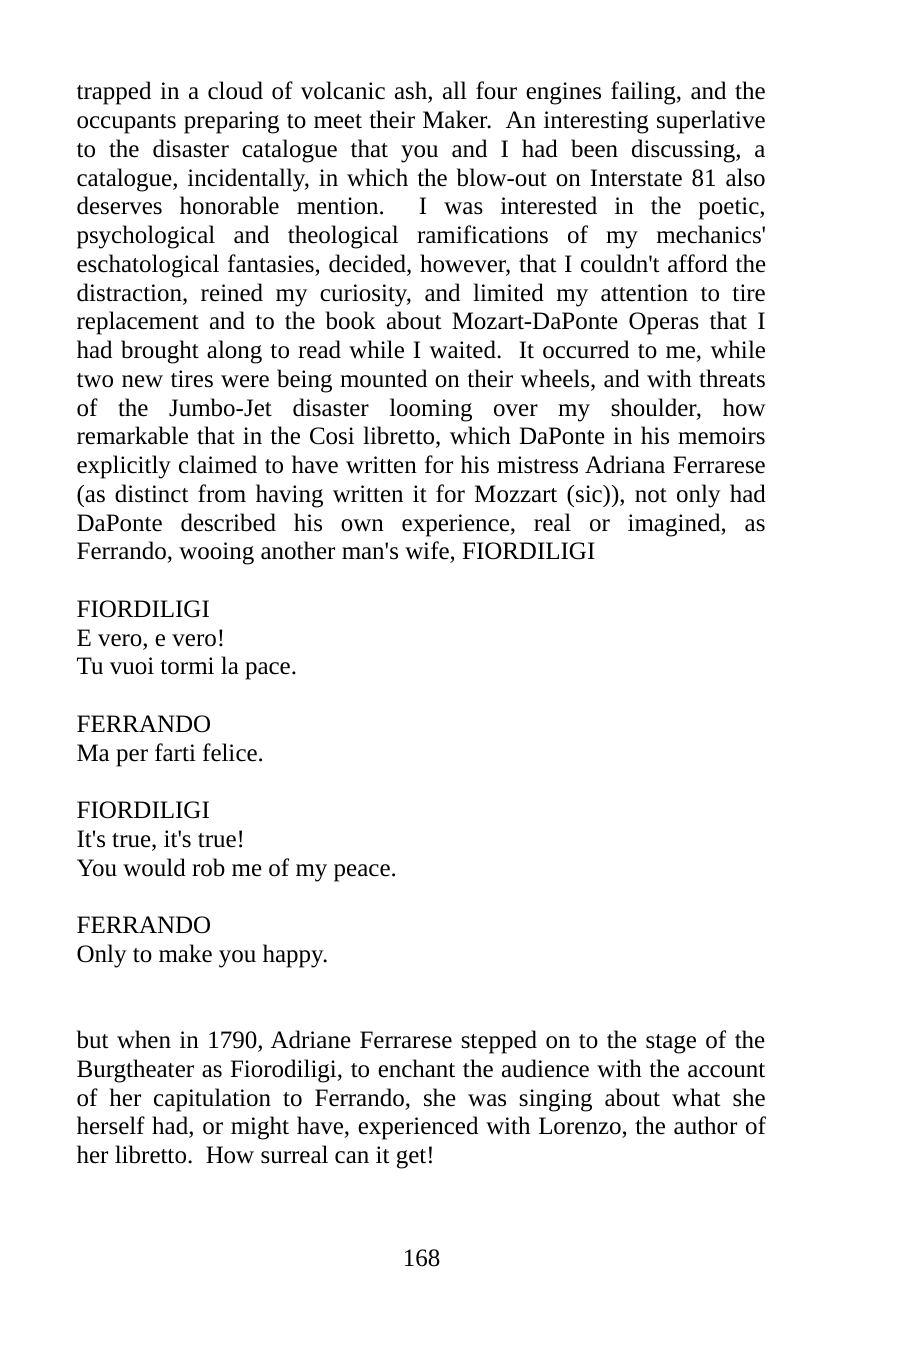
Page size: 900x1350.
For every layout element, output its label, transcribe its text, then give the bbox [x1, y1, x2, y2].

text FIORDILIGI [76, 795, 766, 824]
text trapped in a cloud of volcanic ash, all four engines failing, and the occupants preparing to meet their Maker. An interesting superlative to the disaster catalogue that you and I had been discussing, a catalogue, incidentally, in which the blow-out on Interstate 81 also deserves honorable mention. I was interested in the poetic, psychological and theological ramifications of my mechanics' eschatological fantasies, decided, however, that I couldn't afford the distraction, reined my curiosity, and limited my attention to tire replacement and to the book about Mozart-DaPonte Operas that I had brought along to read while I waited. It occurred to me, while two new tires were being mounted on their wheels, and with threats of the Jumbo-Jet disaster looming over my shoulder, how remarkable that in the Cosi libretto, which DaPonte in his memoirs explicitly claimed to have written for his mistress Adriana Ferrarese (as distinct from having written it for Mozzart (sic)), not only had DaPonte described his own experience, real or imagined, as Ferrando, wooing another man's wife, FIORDILIGI [76, 76, 766, 565]
text FIORDILIGI [76, 594, 766, 623]
text E vero, e vero! [76, 623, 766, 651]
text It's true, it's true! [76, 824, 766, 853]
text Only to make you happy. [76, 939, 766, 968]
text You would rob me of my peace. [76, 853, 766, 881]
text FERRANDO [76, 709, 766, 738]
text FERRANDO [76, 910, 766, 939]
text Tu vuoi tormi la pace. [76, 651, 766, 680]
text Ma per farti felice. [76, 738, 766, 766]
text but when in 1790, Adriane Ferrarese stepped on to the stage of the Burgtheater as Fiorodiligi, to enchant the audience with the account of her capitulation to Ferrando, she was singing about what she herself had, or might have, experienced with Lorenzo, the author of her libretto. How surreal can it get! [76, 1025, 766, 1169]
